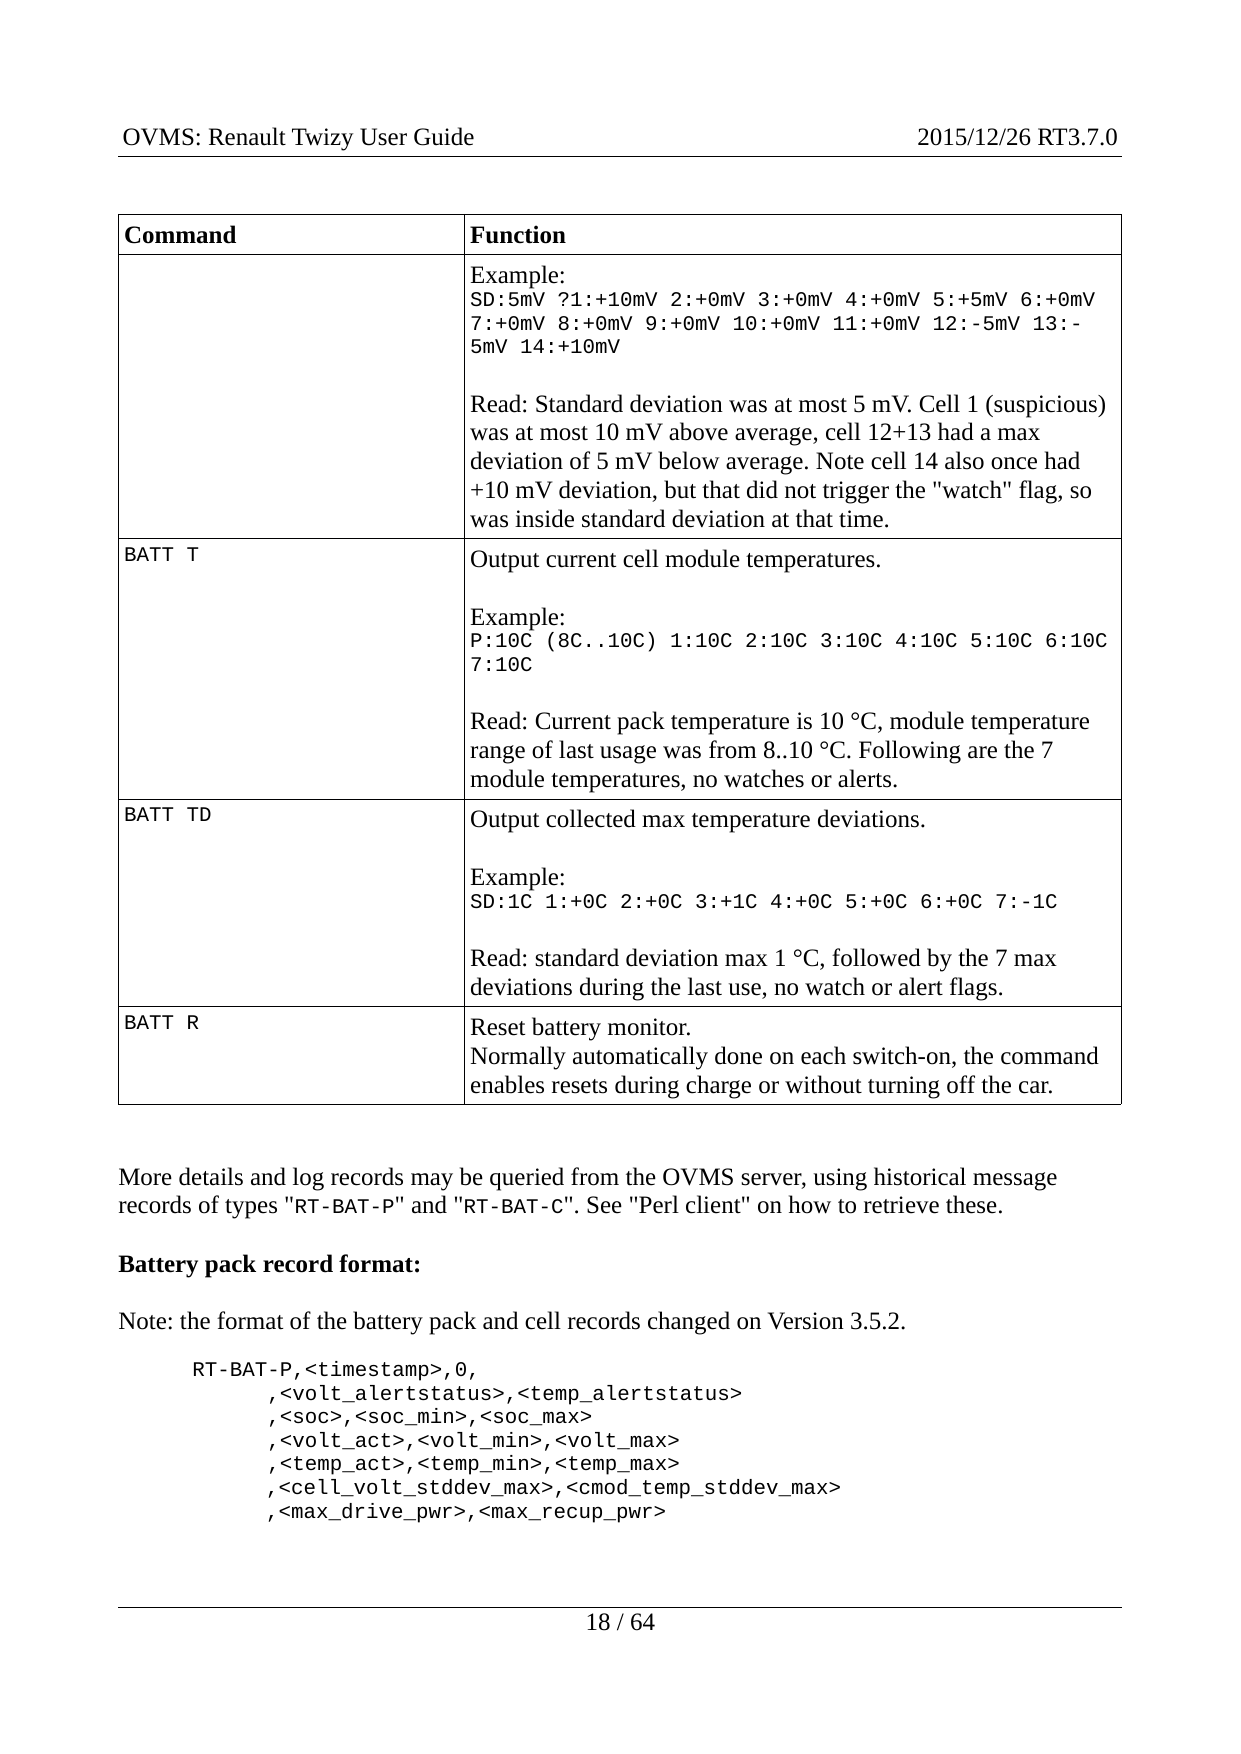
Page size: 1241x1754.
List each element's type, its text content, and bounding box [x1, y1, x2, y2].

text RT-BAT-P,<timestamp>,0, [192, 1335, 1122, 1382]
table_cell Output current cell module temperatures. Example: P:10C (8C..10C) 1:10C 2:10C 3:10C 4:10C 5:10C 6:10C 7:10C Read: Current pack temperature is 10 °C, module temperature range of last usage was from 8..10 °C. Following are the 7 module temperatures, no watches or alerts. [465, 539, 1121, 798]
text ,<soc>,<soc_min>,<soc_max> [192, 1406, 1122, 1430]
table_header Function [465, 215, 1121, 254]
table_cell [119, 255, 464, 538]
table_cell Output collected max temperature deviations. Example: SD:1C 1:+0C 2:+0C 3:+1C 4:+0C 5:+0C 6:+0C 7:-1C Read: standard deviation max 1 °C, followed by the 7 max deviations during the last use, no watch or alert flags. [465, 800, 1121, 1006]
table_cell BATT T [119, 539, 464, 798]
text ,<volt_alertstatus>,<temp_alertstatus> [192, 1382, 1122, 1406]
table_cell BATT R [119, 1007, 464, 1104]
table_cell Reset battery monitor. Normally automatically done on each switch-on, the command enables resets during charge or without turning off the car. [465, 1007, 1121, 1104]
text ,<volt_act>,<volt_min>,<volt_max> [192, 1430, 1122, 1453]
table_header Command [119, 215, 464, 254]
text More details and log records may be queried from the OVMS server, using historical message records of types "RT-BAT-P" and "RT-BAT-C". See "Perl client" on how to retrieve these. [118, 1162, 1122, 1220]
text ,<temp_act>,<temp_min>,<temp_max> ,<cell_volt_stddev_max>,<cmod_temp_stddev_max> ,<max_drive_pwr>,<max_recup_pwr> [192, 1453, 1122, 1524]
table_cell Example: SD:5mV ?1:+10mV 2:+0mV 3:+0mV 4:+0mV 5:+5mV 6:+0mV 7:+0mV 8:+0mV 9:+0mV 10:+0mV 11:+0mV 12:-5mV 13:-5mV 14:+10mV Read: Standard deviation was at most 5 mV. Cell 1 (suspicious) was at most 10 mV above average, cell 12+13 had a max deviation of 5 mV below average. Note cell 14 also once had +10 mV deviation, but that did not trigger the "watch" flag, so was inside standard deviation at that time. [465, 255, 1121, 538]
text Note: the format of the battery pack and cell records changed on Version 3.5.2. [118, 1306, 1122, 1335]
text Battery pack record format: [118, 1249, 1122, 1278]
table_cell BATT TD [119, 800, 464, 1006]
